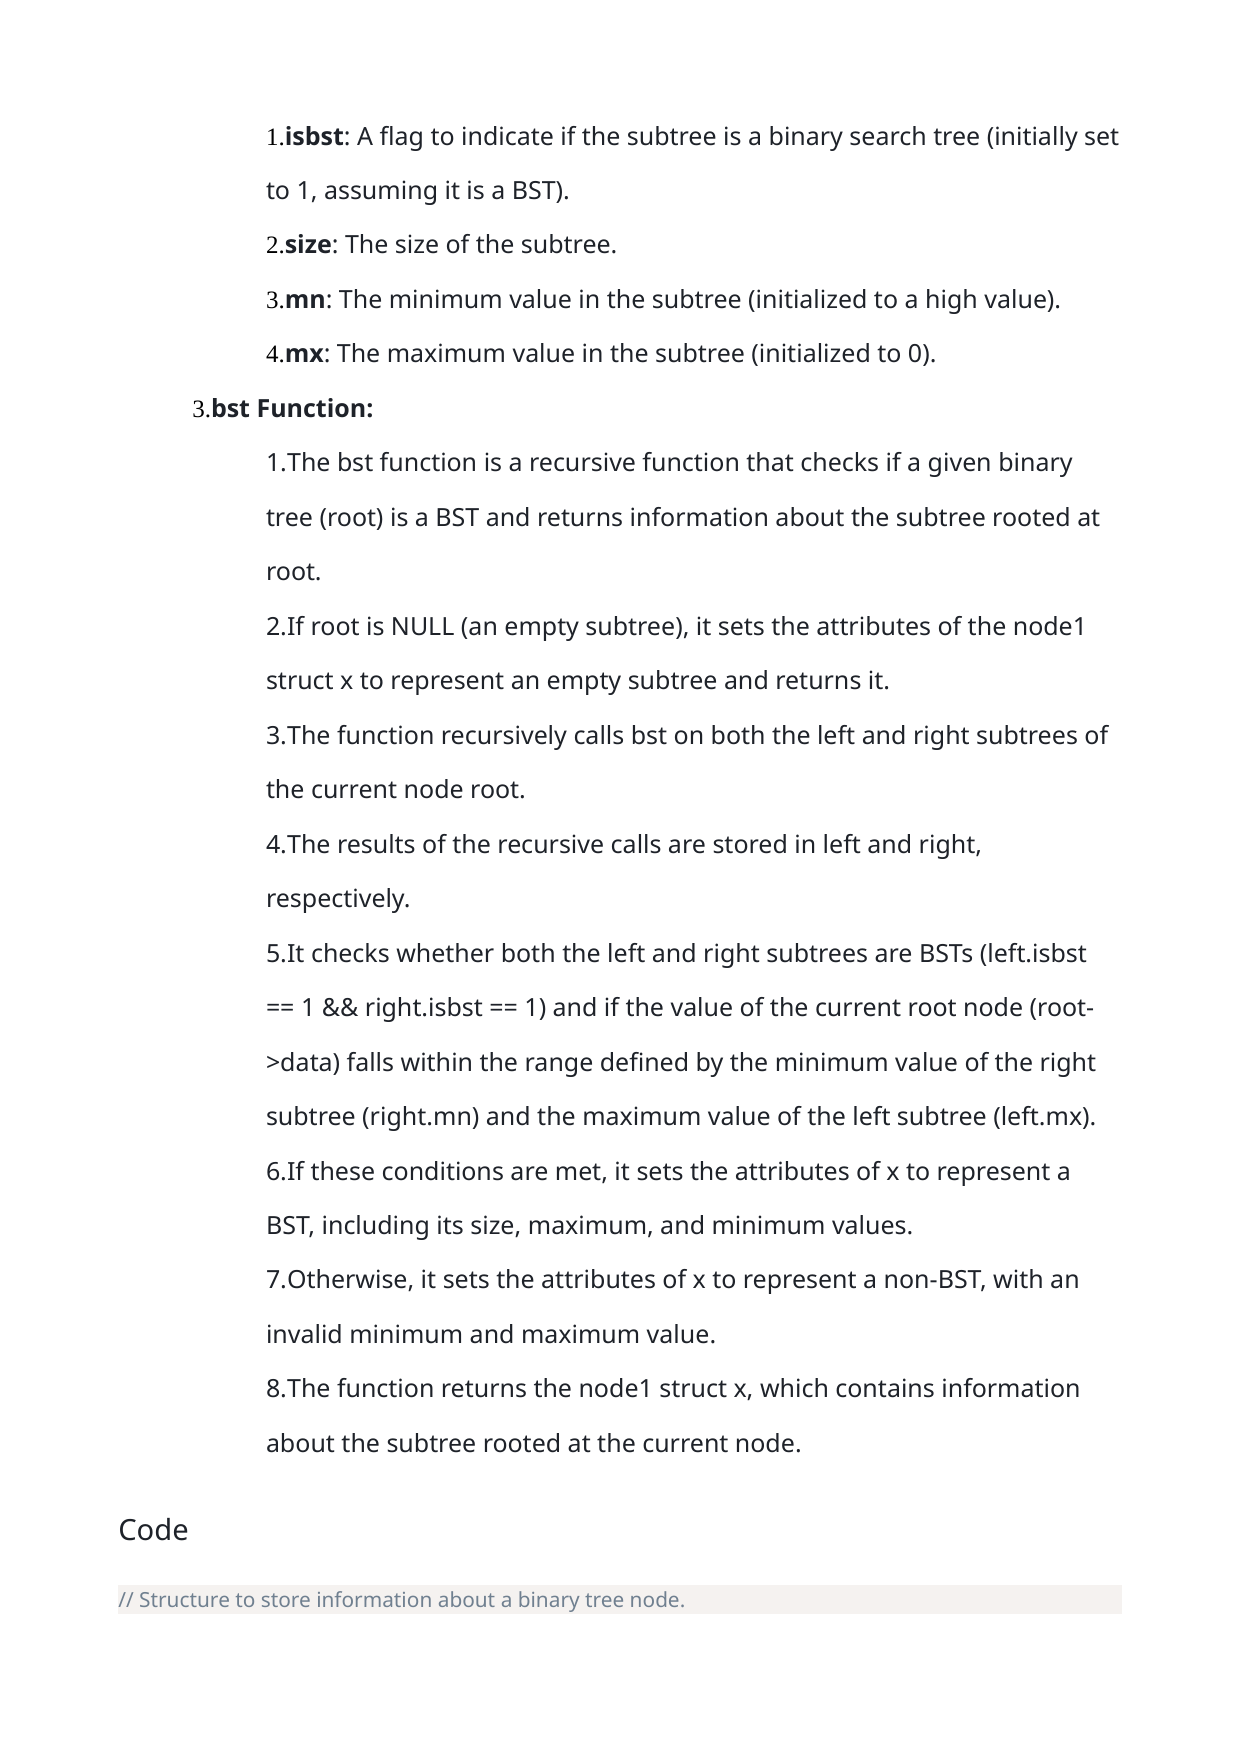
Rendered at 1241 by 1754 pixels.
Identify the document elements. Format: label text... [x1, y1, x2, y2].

list If these conditions are met, it sets the attributes of x to represent a BST, including its size, maximum, and minimum values. [118, 1153, 1122, 1242]
list isbst: A flag to indicate if the subtree is a binary search tree (initially set to 1, assuming it is a BST). [118, 118, 1122, 207]
list size: The size of the subtree. [118, 227, 1122, 261]
list If root is NULL (an empty subtree), it sets the attributes of the node1 struct x to represent an empty subtree and returns it. [118, 608, 1122, 697]
list mn: The minimum value in the subtree (initialized to a high value). [118, 282, 1122, 316]
list bst Function: [118, 391, 1122, 424]
list Otherwise, it sets the attributes of x to represent a non-BST, with an invalid minimum and maximum value. [118, 1262, 1122, 1351]
text // Structure to store information about a binary tree node. [118, 1585, 1122, 1614]
subtitle Code [118, 1509, 1122, 1549]
list The bst function is a recursive function that checks if a given binary tree (root) is a BST and returns information about the subtree rooted at root. [118, 445, 1122, 588]
list It checks whether both the left and right subtrees are BSTs (left.isbst == 1 && right.isbst == 1) and if the value of the current root node (root->data) falls within the range defined by the minimum value of the right subtree (right.mn) and the maximum value of the left subtree (left.mx). [118, 935, 1122, 1133]
list mx: The maximum value in the subtree (initialized to 0). [118, 336, 1122, 370]
list The results of the recursive calls are stored in left and right, respectively. [118, 826, 1122, 915]
list The function recursively calls bst on both the left and right subtrees of the current node root. [118, 717, 1122, 806]
list The function returns the node1 struct x, which contains information about the subtree rooted at the current node. [118, 1371, 1122, 1460]
